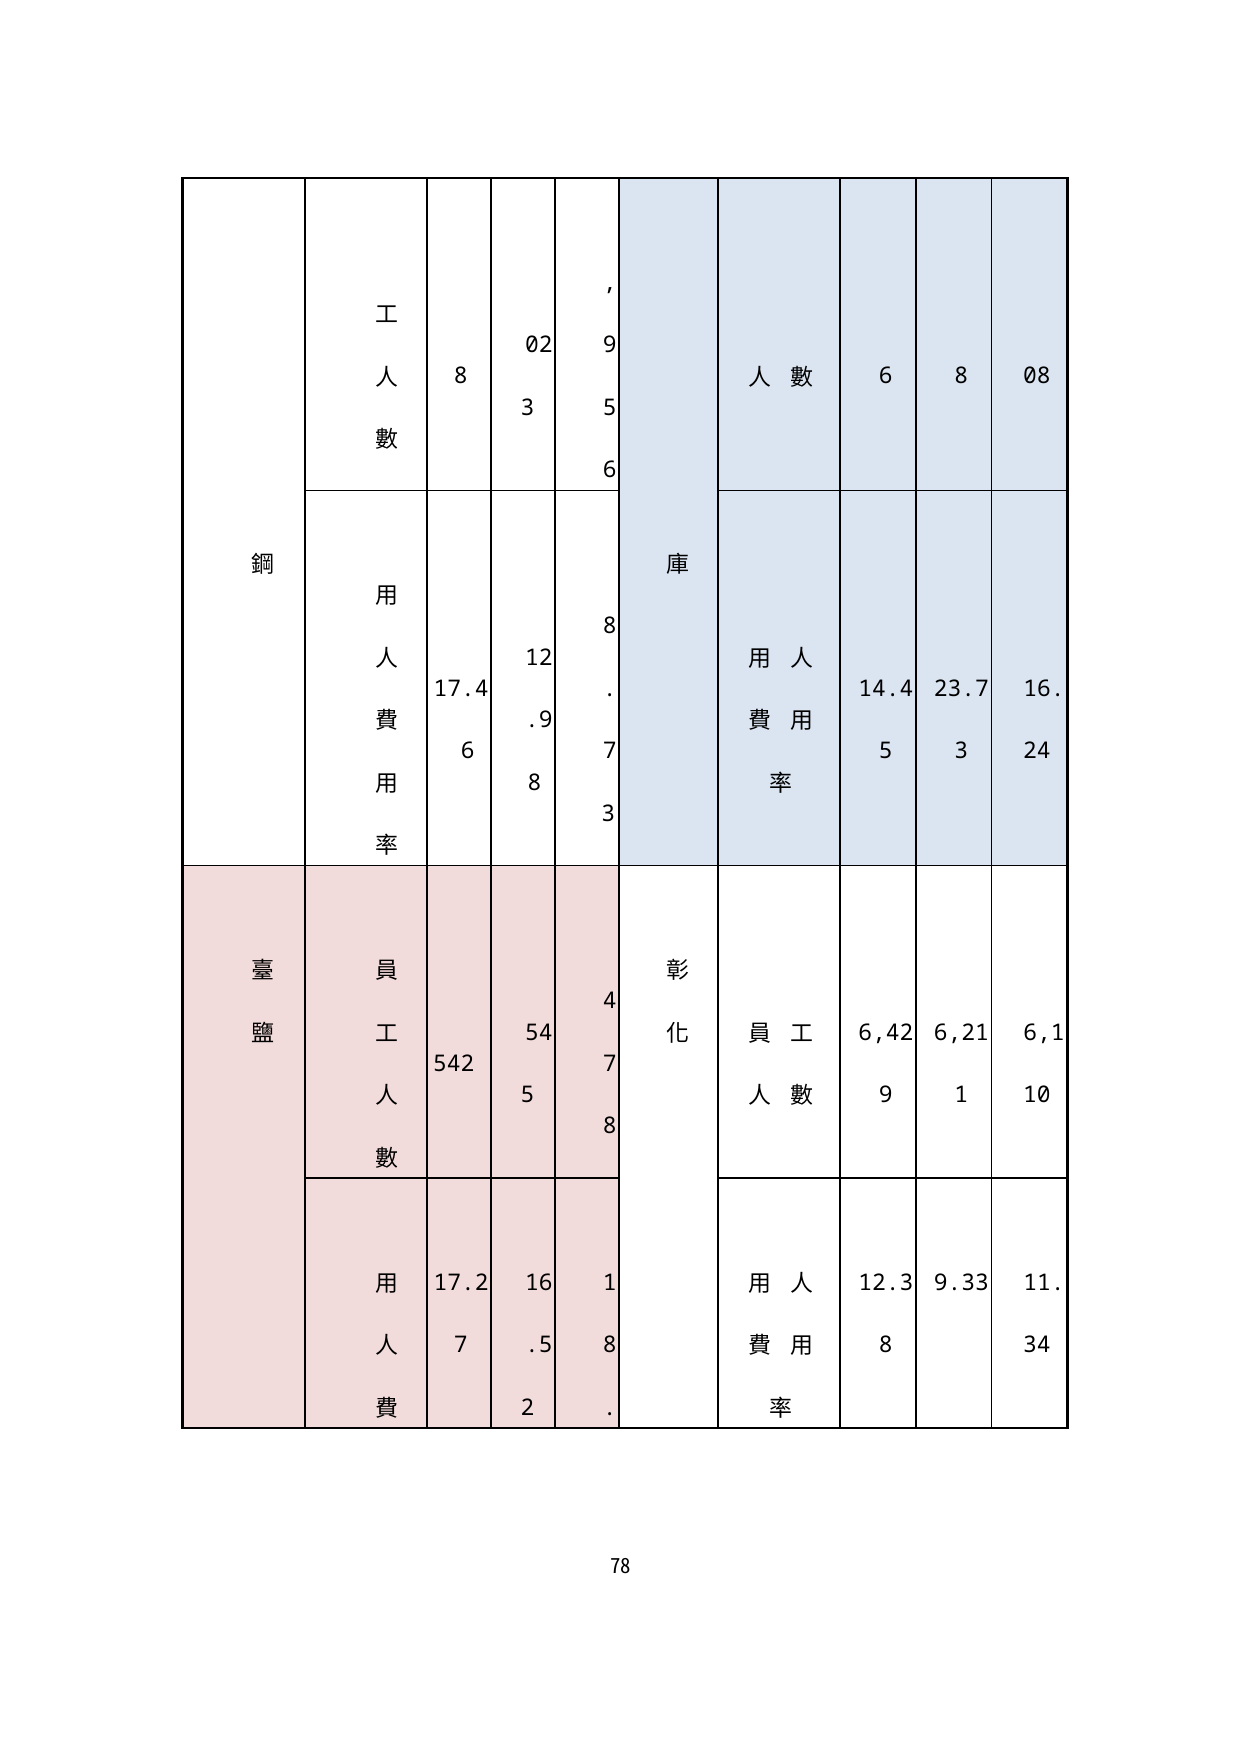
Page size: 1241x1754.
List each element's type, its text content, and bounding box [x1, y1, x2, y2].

table_cell 12.98 [492, 491, 554, 865]
table_cell 023 [492, 179, 554, 490]
table_cell 08 [992, 179, 1066, 490]
table_cell 14.45 [841, 491, 915, 865]
table_cell 工人數 [306, 179, 426, 490]
table_cell 用人費用率 [719, 1179, 839, 1427]
table_cell 18. [556, 1179, 618, 1427]
table_cell 鋼 [184, 179, 304, 865]
table_cell 6,211 [917, 866, 991, 1177]
table_cell 庫 [620, 179, 717, 865]
table_cell 8 [917, 179, 991, 490]
table_cell ,956 [556, 179, 618, 490]
table_cell 彰化 [620, 866, 717, 1427]
table_cell 545 [492, 866, 554, 1177]
table_cell 478 [556, 866, 618, 1177]
table_cell 17.27 [428, 1179, 490, 1427]
table_cell 6,429 [841, 866, 915, 1177]
table_cell 8.73 [556, 491, 618, 865]
table_cell 6,110 [992, 866, 1066, 1177]
table_cell 員工人數 [719, 866, 839, 1177]
table_cell 員工人數 [306, 866, 426, 1177]
table_cell 6 [841, 179, 915, 490]
table_cell 12.38 [841, 1179, 915, 1427]
table_cell 542 [428, 866, 490, 1177]
table_cell 臺鹽 [184, 866, 304, 1427]
table_cell 用人費用率 [719, 491, 839, 865]
table_cell 9.33 [917, 1179, 991, 1427]
table_cell 16.52 [492, 1179, 554, 1427]
table_cell 23.73 [917, 491, 991, 865]
table_cell 8 [428, 179, 490, 490]
table_cell 用人費用率 [306, 491, 426, 865]
table_cell 用人費 [306, 1179, 426, 1427]
table_cell 人數 [719, 179, 839, 490]
table_cell 11.34 [992, 1179, 1066, 1427]
table_cell 16.24 [992, 491, 1066, 865]
table_cell 17.46 [428, 491, 490, 865]
